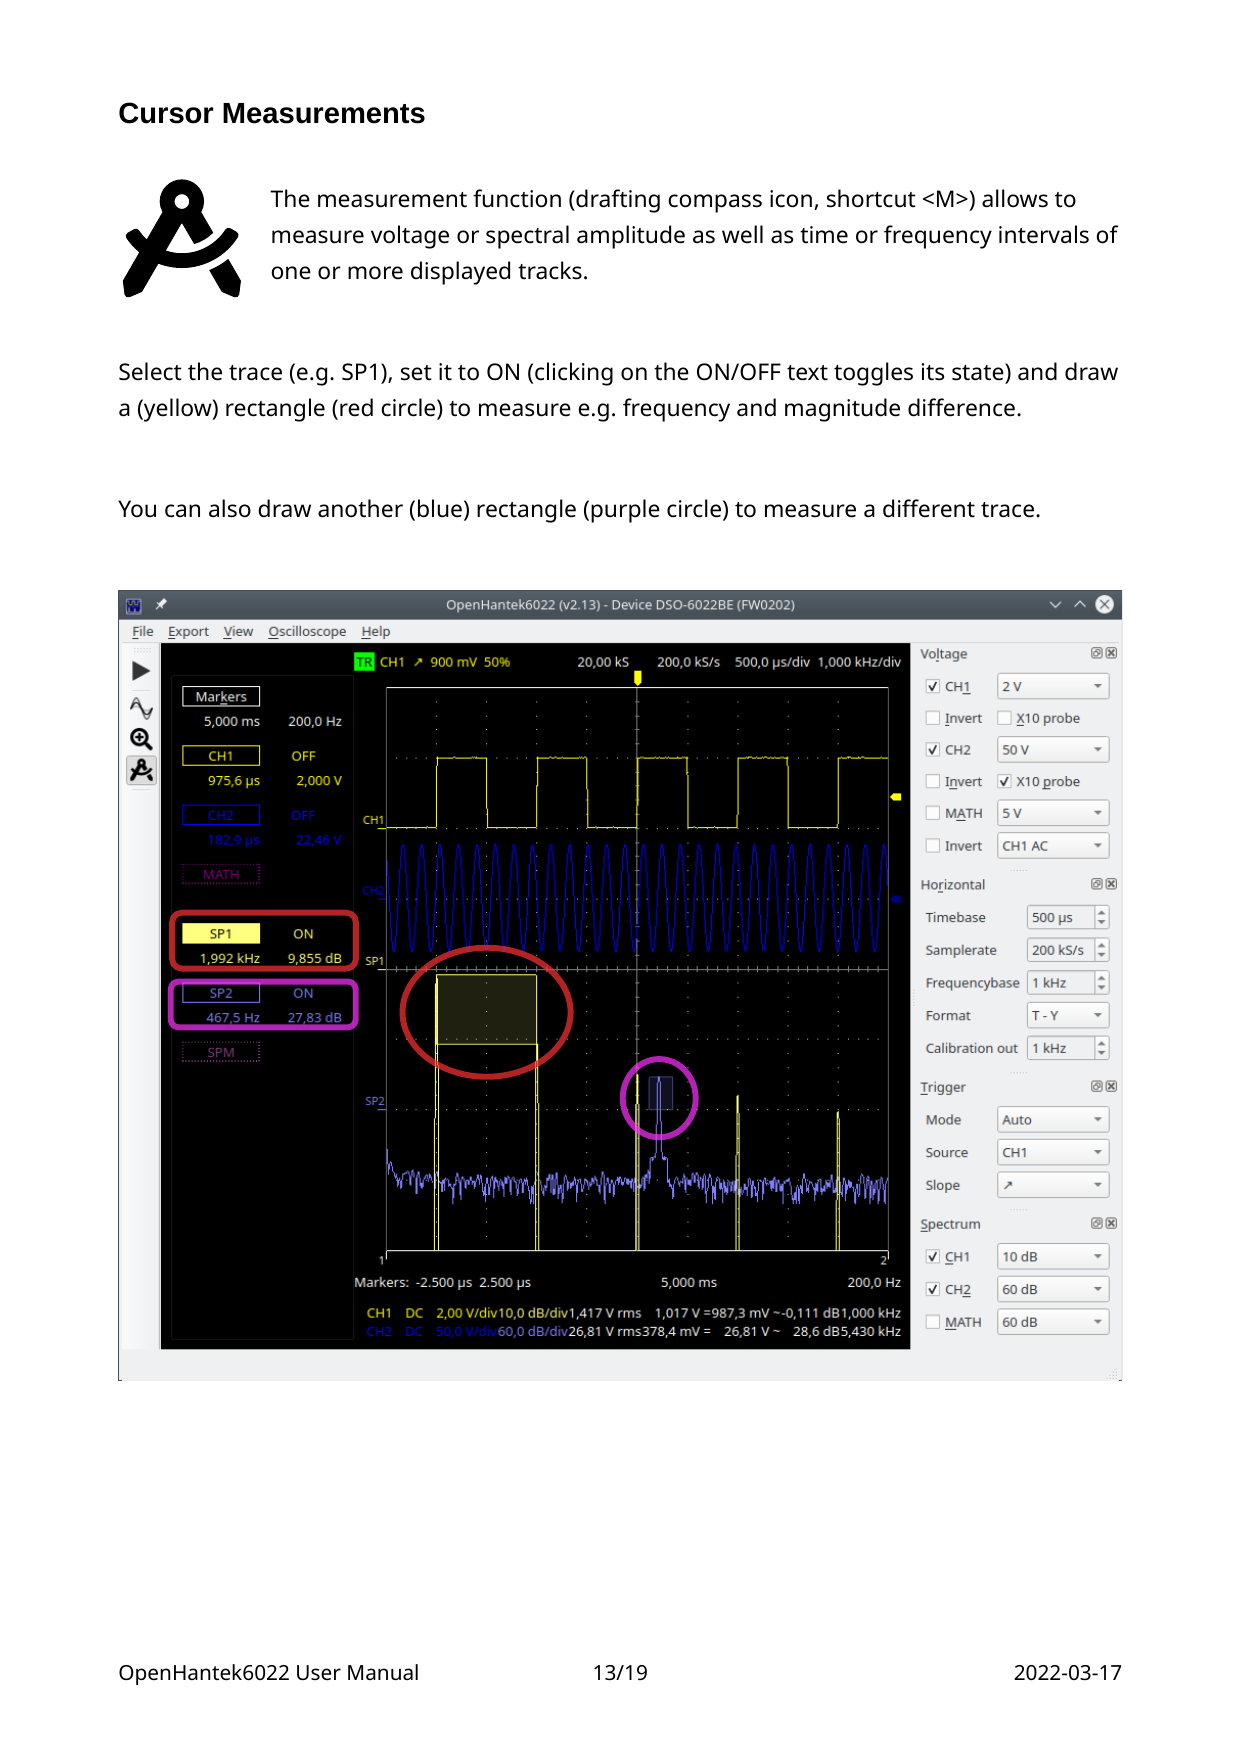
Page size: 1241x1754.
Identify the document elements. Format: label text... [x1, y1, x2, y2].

subtitle Cursor Measurements [118, 96, 1122, 129]
text Select the trace (e.g. SP1), set it to ON (clicking on the ON/OFF text toggles its state) and draw a (yellow) rectangle (red circle) to measure e.g. frequency and magnitude difference. [118, 356, 1122, 423]
picture [118, 590, 1123, 1381]
text [167, 978, 359, 1031]
text The measurement function (drafting compass icon, shortcut <M>) allows to measure voltage or spectral amplitude as well as time or frequency intervals of one or more displayed tracks. [146, 183, 1122, 286]
text [619, 1056, 699, 1141]
text [118, 183, 168, 286]
text You can also draw another (blue) rectangle (purple circle) to measure a different trace. [118, 493, 1122, 524]
